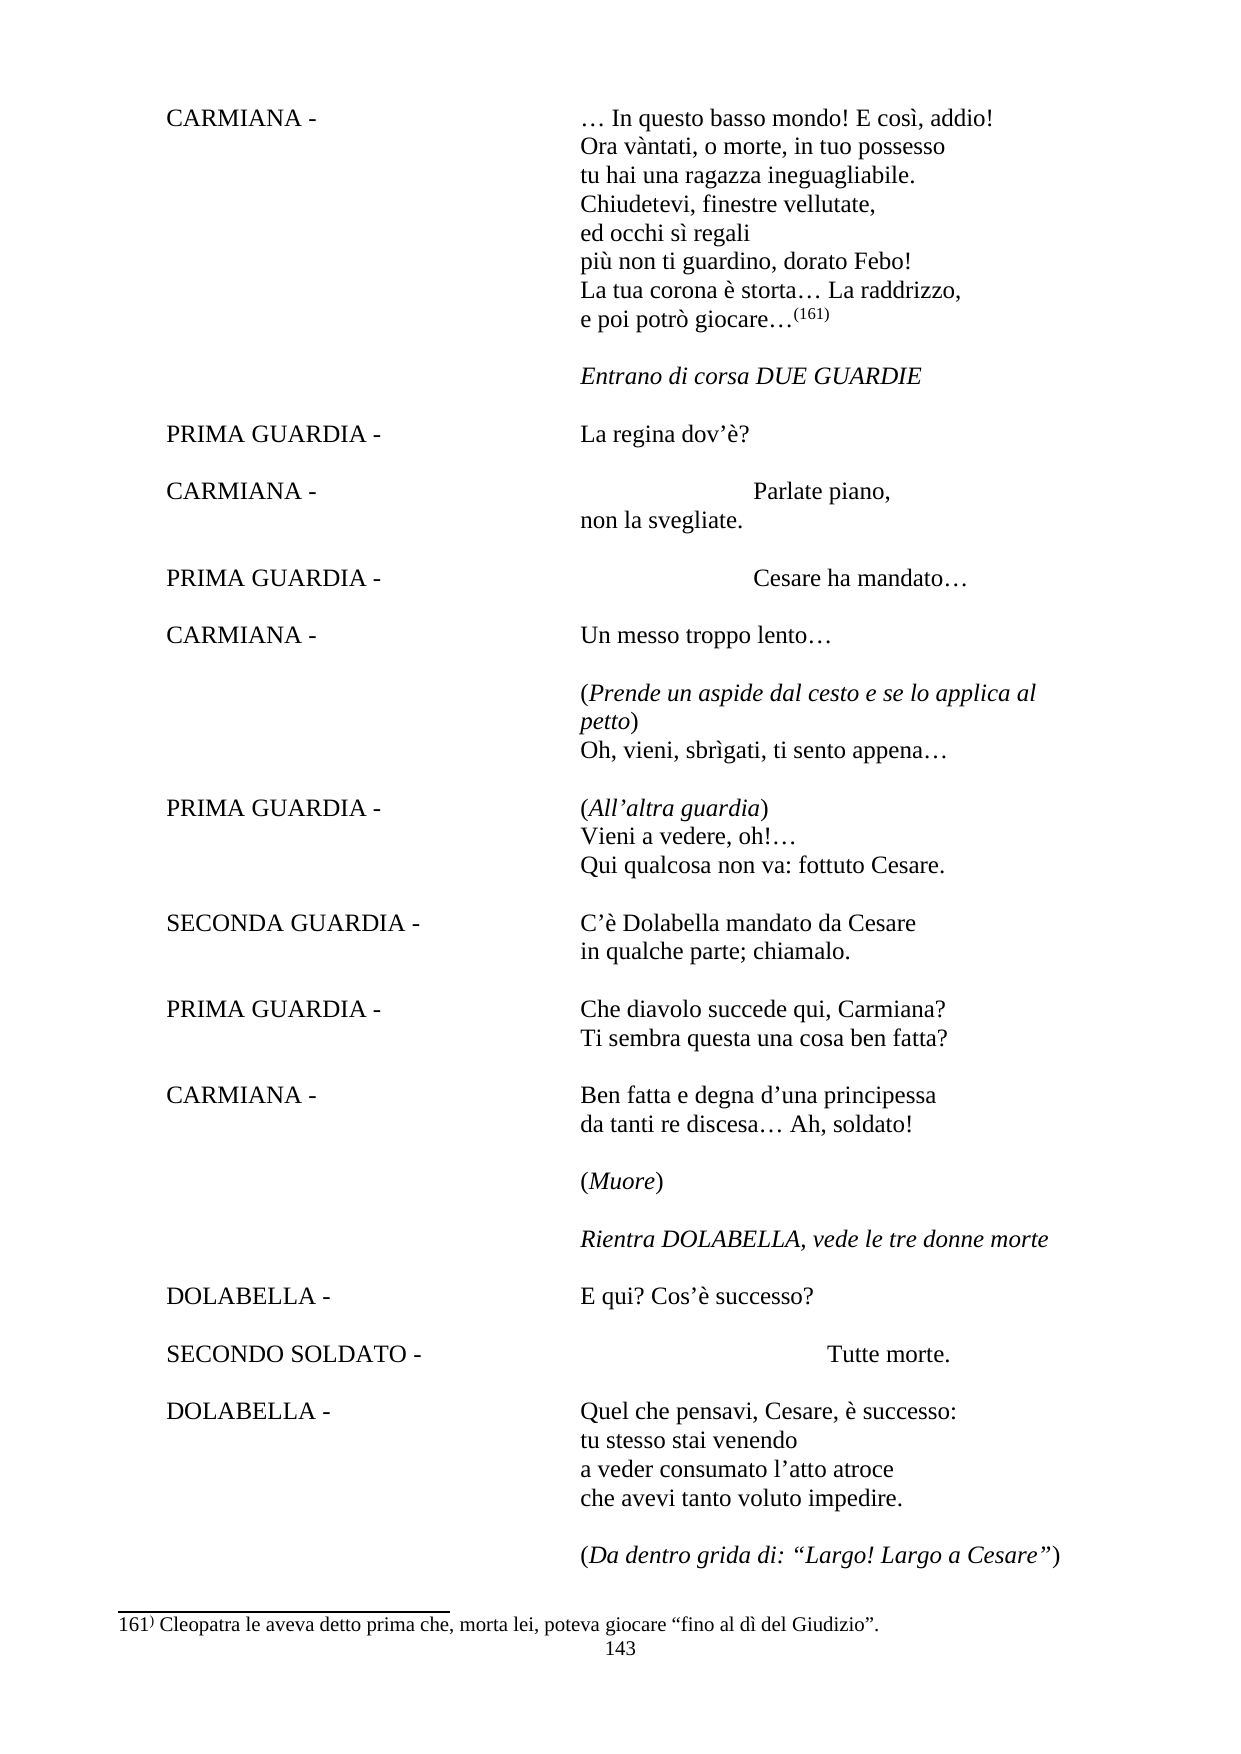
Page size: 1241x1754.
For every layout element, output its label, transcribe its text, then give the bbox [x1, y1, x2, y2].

table_cell CARMIANA - [159, 620, 573, 678]
table_cell Quel che pensavi, Cesare, è successo: tu stesso stai venendo a veder consumato l’atto atroce che avevi tanto voluto impedire. [573, 1396, 1082, 1540]
table_cell [159, 1540, 573, 1598]
table_cell Rientra DOLABELLA, vede le tre donne morte [573, 1224, 1082, 1281]
table_cell [159, 1224, 573, 1281]
table_cell Tutte morte. [573, 1339, 1082, 1396]
table_cell (Da dentro grida di: “Largo! Largo a Cesare”) [573, 1540, 1082, 1598]
table_cell SECONDO SOLDATO - [159, 1339, 573, 1396]
table_cell PRIMA GUARDIA - [159, 793, 573, 908]
table_cell PRIMA GUARDIA - [159, 419, 573, 476]
table_cell (Prende un aspide dal cesto e se lo applica al petto) Oh, vieni, sbrìgati, ti sento appena… [573, 678, 1082, 793]
table_cell Un messo troppo lento… [573, 620, 1082, 678]
table_cell La regina dov’è? [573, 419, 1082, 476]
table_cell E qui? Cos’è successo? [573, 1281, 1082, 1339]
table_cell PRIMA GUARDIA - [159, 994, 573, 1080]
table_cell C’è Dolabella mandato da Cesare in qualche parte; chiamalo. [573, 908, 1082, 994]
table_cell [159, 1166, 573, 1224]
table_cell Che diavolo succede qui, Carmiana? Ti sembra questa una cosa ben fatta? [573, 994, 1082, 1080]
table_cell (Muore) [573, 1166, 1082, 1224]
table_cell CARMIANA - [159, 476, 573, 563]
table_cell DOLABELLA - [159, 1396, 573, 1540]
table_cell Entrano di corsa DUE GUARDIE [573, 361, 1082, 419]
table_cell DOLABELLA - [159, 1281, 573, 1339]
table_cell [159, 678, 573, 793]
table_cell Ben fatta e degna d’una principessa da tanti re discesa… Ah, soldato! [573, 1080, 1082, 1166]
table_cell CARMIANA - [159, 103, 573, 361]
table_cell [159, 74, 573, 103]
table_cell Parlate piano, non la svegliate. [573, 476, 1082, 563]
table_cell Cesare ha mandato… [573, 563, 1082, 620]
table_cell [573, 74, 1082, 103]
table_cell SECONDA GUARDIA - [159, 908, 573, 994]
table_cell (All’altra guardia) Vieni a vedere, oh!… Qui qualcosa non va: fottuto Cesare. [573, 793, 1082, 908]
table_cell [159, 361, 573, 419]
table_cell … In questo basso mondo! E così, addio! Ora vàntati, o morte, in tuo possesso tu hai una ragazza ineguagliabile. Chiudetevi, finestre vellutate, ed occhi sì regali più non ti guardino, dorato Febo! La tua corona è storta… La raddrizzo, e poi potrò giocare…() [573, 103, 1082, 361]
table_cell PRIMA GUARDIA - [159, 563, 573, 620]
table_cell CARMIANA - [159, 1080, 573, 1166]
